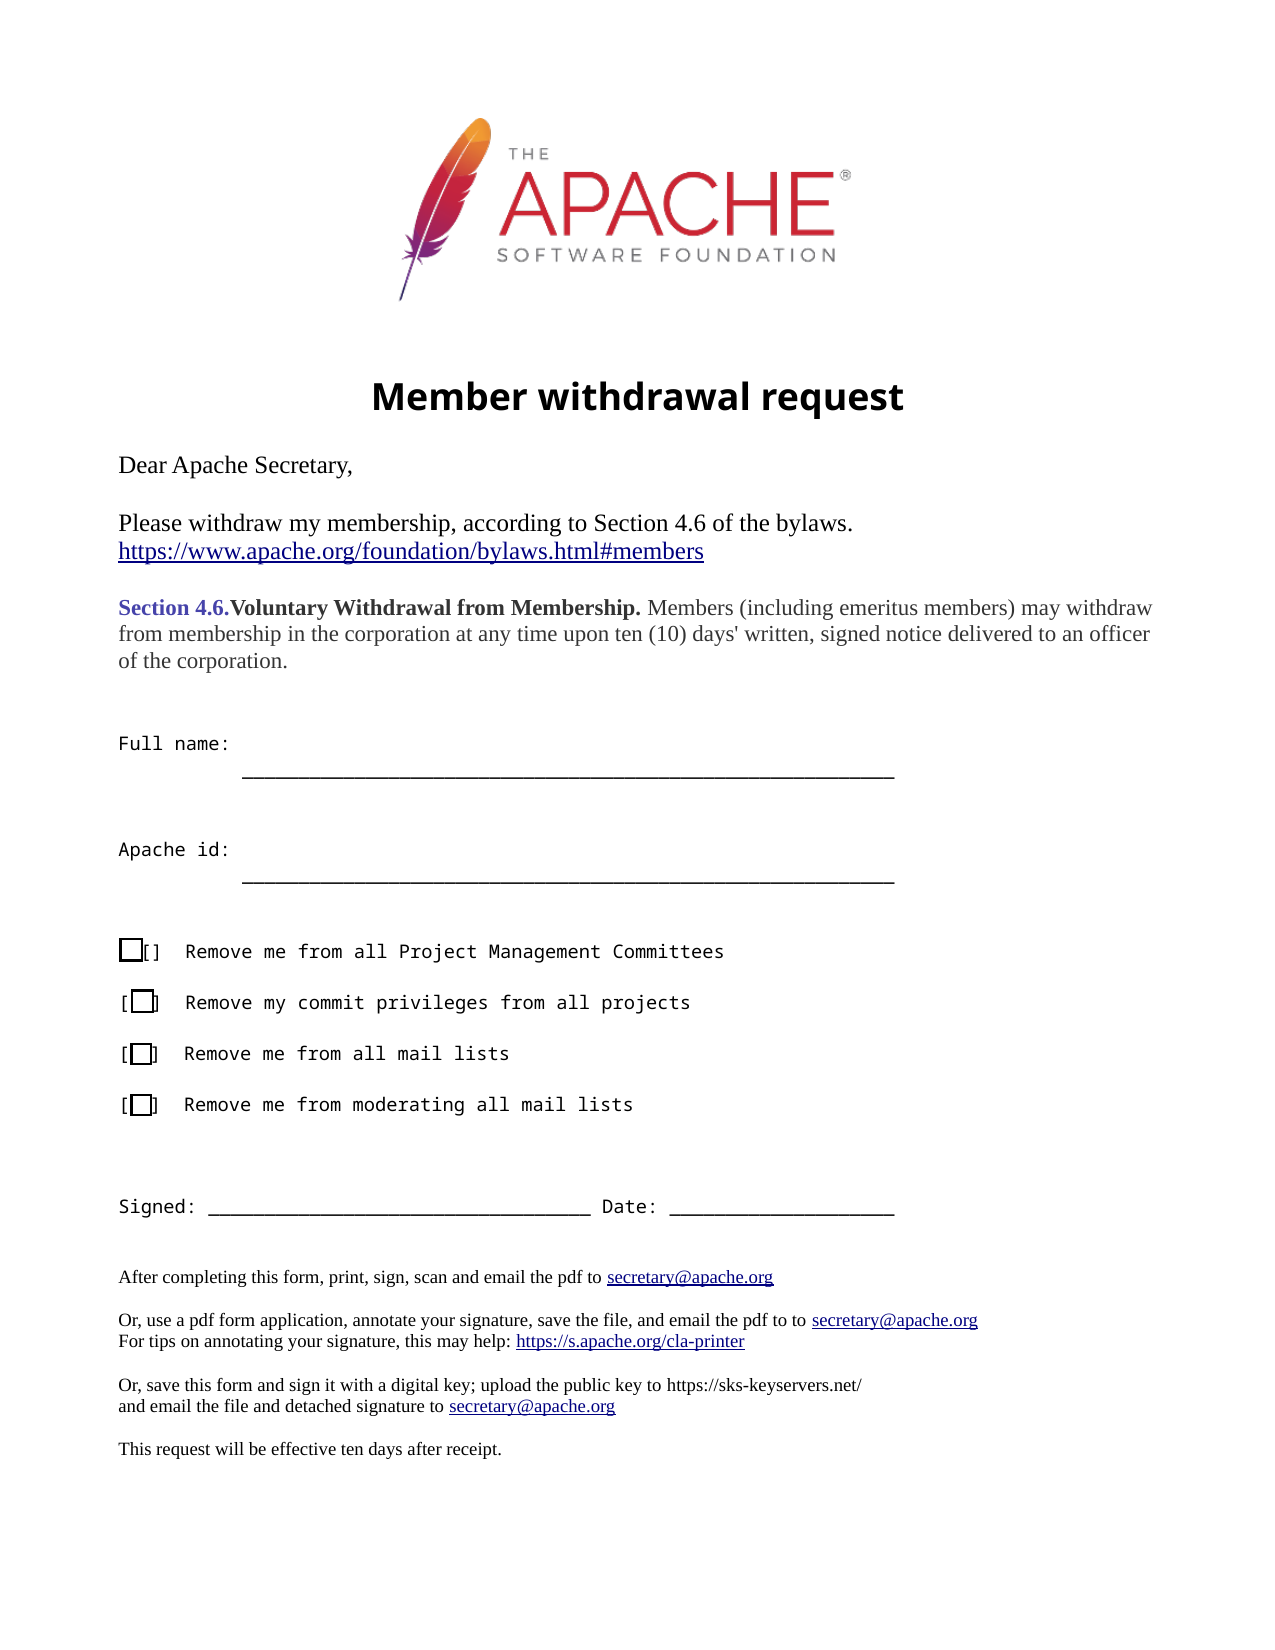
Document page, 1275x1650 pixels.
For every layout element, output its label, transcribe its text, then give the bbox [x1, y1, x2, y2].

text and email the file and detached signature to secretary@apache.org [118, 1395, 1157, 1417]
text Member withdrawal request [118, 370, 1157, 421]
text https://www.apache.org/foundation/bylaws.html#members [118, 536, 1157, 565]
text Apache id: [118, 836, 1157, 861]
text This request will be effective ten days after receipt. [118, 1438, 1157, 1460]
text __________________________________________________________ [118, 756, 1157, 782]
text [893, 731, 1157, 756]
text Or, use a pdf form application, annotate your signature, save the file, and email the pdf to to secretary@apache.org [118, 1309, 1157, 1330]
text Full name: [118, 731, 246, 756]
text After completing this form, print, sign, scan and email the pdf to secretary@apache.org [118, 1266, 1157, 1287]
text Or, save this form and sign it with a digital key; upload the public key to https://sks-keyservers.net/ [118, 1373, 1157, 1395]
text Dear Apache Secretary, [118, 450, 1157, 479]
text __________________________________________________________ [118, 861, 1157, 887]
text Signed: __________________________________ Date: ____________________ [118, 1193, 1157, 1219]
text For tips on annotating your signature, this may help: https://s.apache.org/cla-printer [118, 1330, 1157, 1352]
text [] Remove me from all Project Management Committees [118, 938, 1157, 963]
text Section 4.6.Voluntary Withdrawal from Membership. Members (including emeritus members) may withdraw from membership in the corporation at any time upon ten (10) days' written, signed notice delivered to an officer of the corporation. [118, 594, 1157, 673]
text [] Remove my commit privileges from all projects [118, 989, 1157, 1014]
text [] Remove me from moderating all mail lists [118, 1091, 1157, 1117]
text [] Remove me from all mail lists [118, 1040, 1157, 1066]
text Please withdraw my membership, according to Section 4.6 of the bylaws. [118, 508, 1157, 536]
picture [391, 118, 855, 307]
